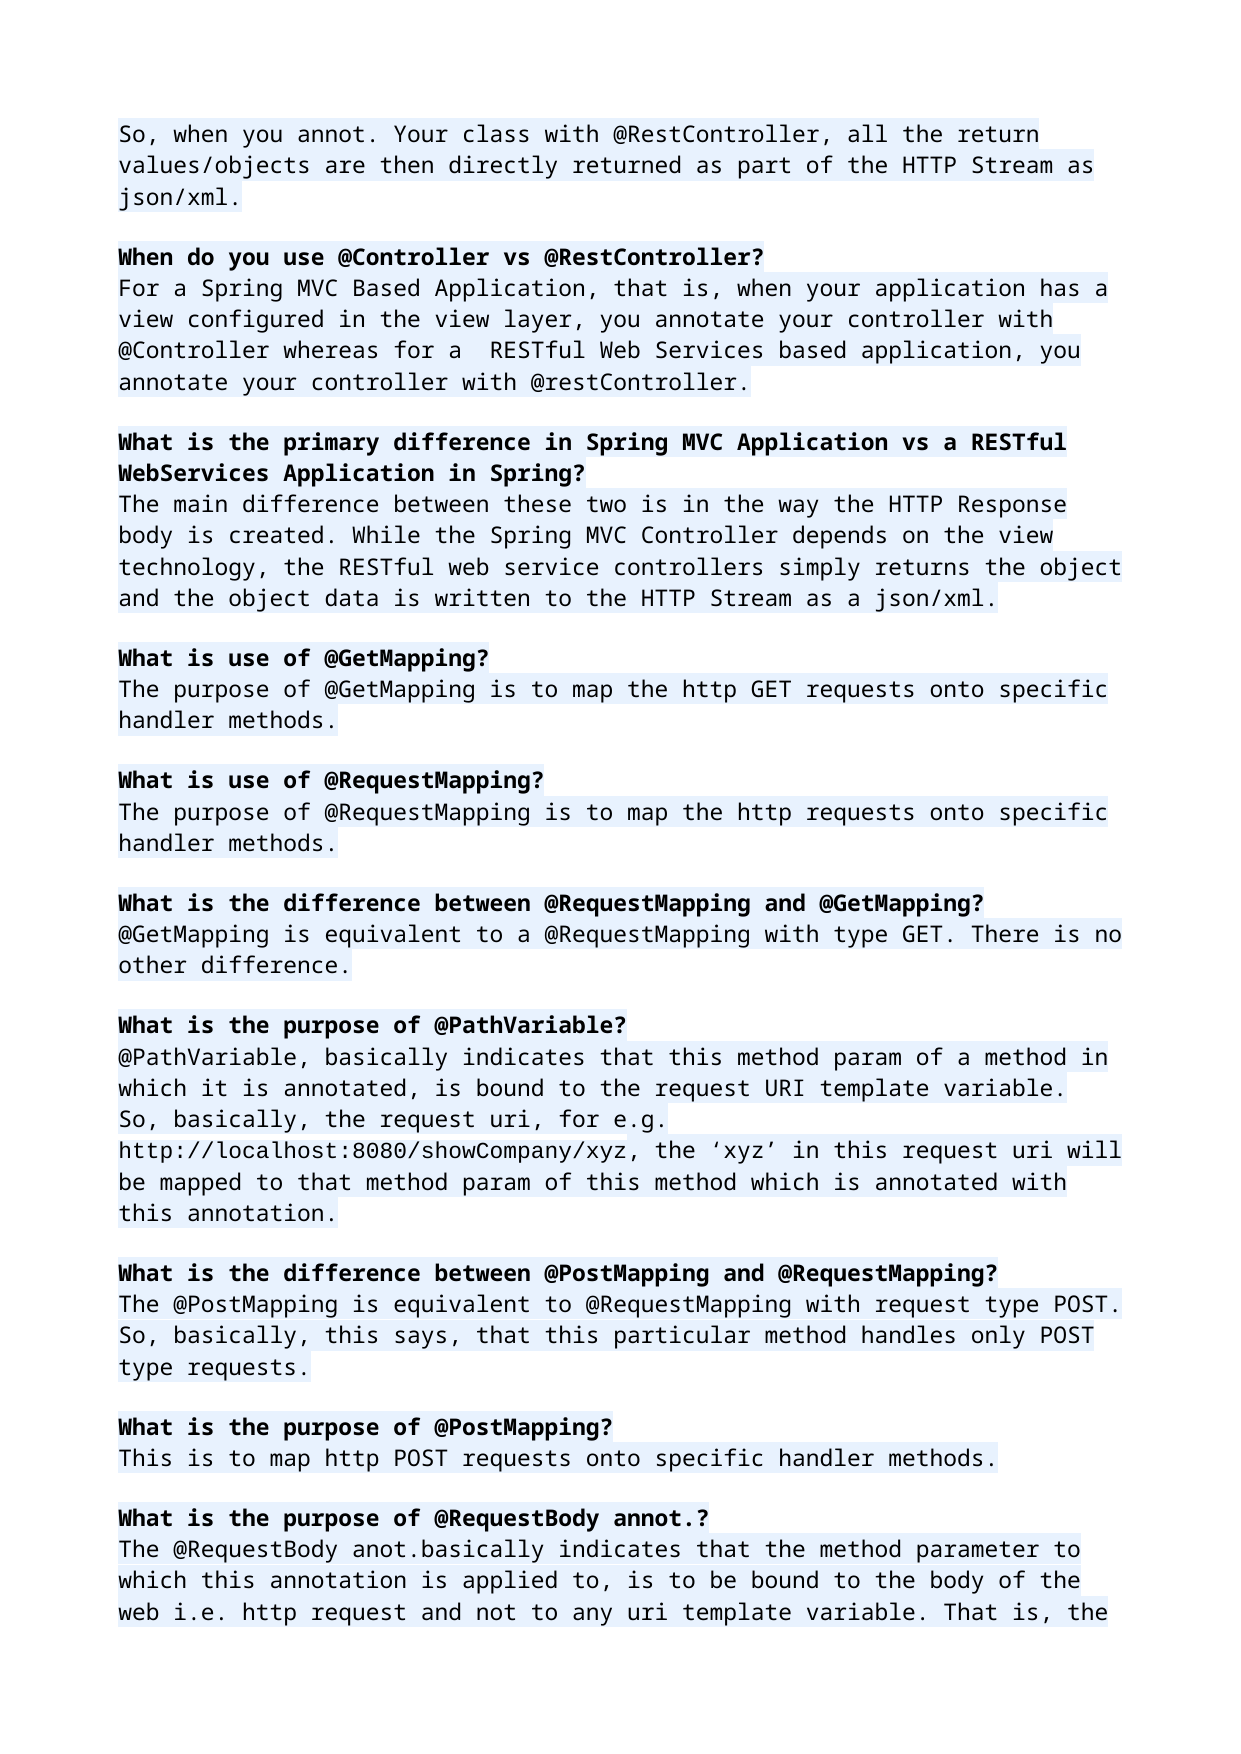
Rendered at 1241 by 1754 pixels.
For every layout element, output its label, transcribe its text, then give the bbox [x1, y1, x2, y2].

text What is the purpose of @PostMapping? [118, 1411, 1122, 1442]
text The purpose of @GetMapping is to map the http GET requests onto specific handler methods. [118, 673, 1122, 736]
text @GetMapping is equivalent to a @RequestMapping with type GET. There is no other difference. [118, 918, 1122, 981]
text The @RequestBody anot.basically indicates that the method parameter to which this annotation is applied to, is to be bound to the body of the web i.e. http request and not to any uri template variable. That is, the [118, 1533, 1122, 1627]
text For a Spring MVC Based Application, that is, when your application has a view configured in the view layer, you annotate your controller with @Controller whereas for a RESTful Web Services based application, you annotate your controller with @restController. [118, 272, 1122, 397]
text What is the difference between @RequestMapping and @GetMapping? [118, 887, 1122, 918]
text The main difference between these two is in the way the HTTP Response body is created. While the Spring MVC Controller depends on the view technology, the RESTful web service controllers simply returns the object and the object data is written to the HTTP Stream as a json/xml. [118, 488, 1122, 613]
text The purpose of @RequestMapping is to map the http requests onto specific handler methods. [118, 796, 1122, 858]
text This is to map http POST requests onto specific handler methods. [118, 1442, 1122, 1473]
text When do you use @Controller vs @RestController? [118, 241, 1122, 272]
text So, when you annot. Your class with @RestController, all the return values/objects are then directly returned as part of the HTTP Stream as json/xml. [118, 118, 1122, 212]
text What is the difference between @PostMapping and @RequestMapping? [118, 1257, 1122, 1288]
text What is the primary difference in Spring MVC Application vs a RESTful WebServices Application in Spring? [118, 426, 1122, 488]
text The @PostMapping is equivalent to @RequestMapping with request type POST. So, basically, this says, that this particular method handles only POST type requests. [118, 1288, 1122, 1382]
text What is the purpose of @RequestBody annot.? [118, 1502, 1122, 1533]
text What is use of @RequestMapping? [118, 764, 1122, 796]
text What is use of @GetMapping? [118, 642, 1122, 673]
text So, basically, the request uri, for e.g. http://localhost:8080/showCompany/xyz, the ‘xyz’ in this request uri will be mapped to that method param of this method which is annotated with this annotation. [118, 1103, 1122, 1228]
text What is the purpose of @PathVariable? [118, 1009, 1122, 1041]
text @PathVariable, basically indicates that this method param of a method in which it is annotated, is bound to the request URI template variable. [118, 1041, 1122, 1103]
